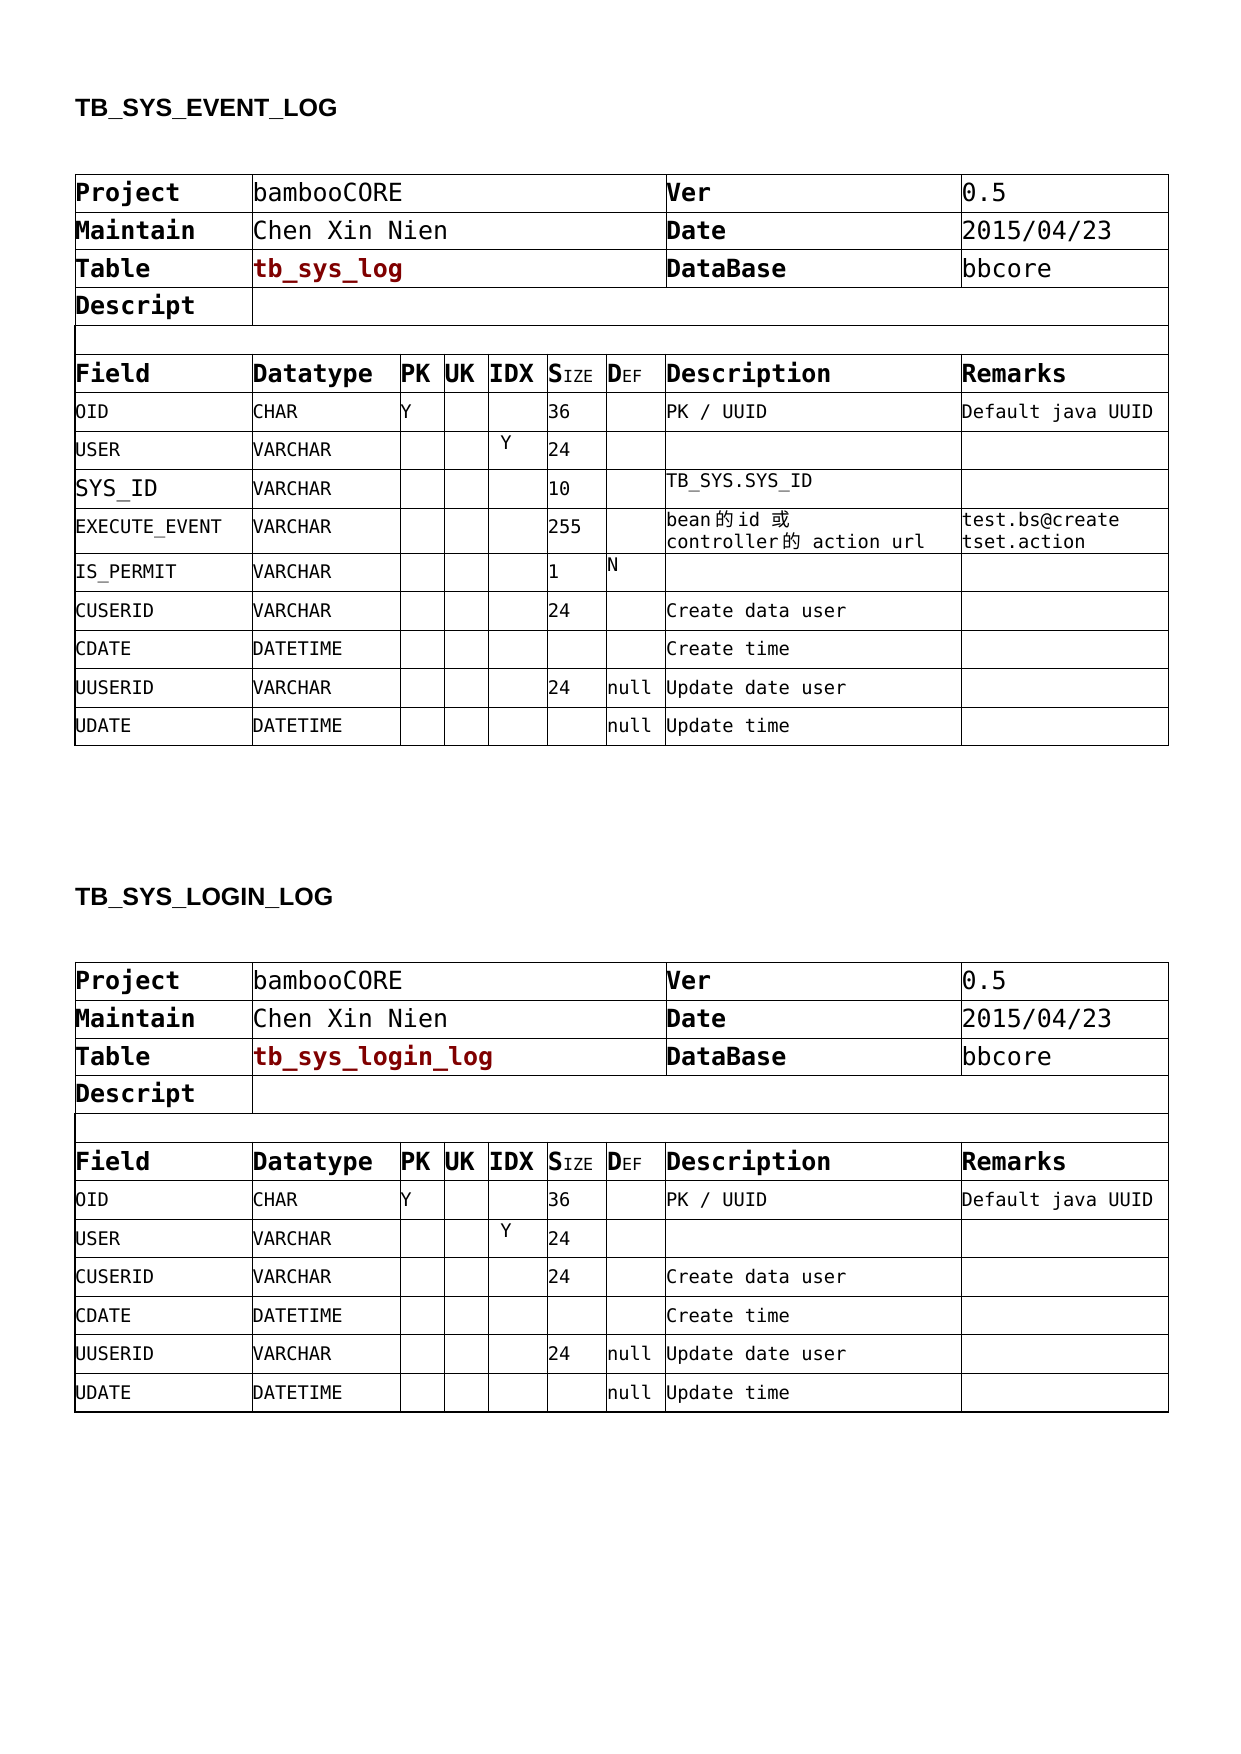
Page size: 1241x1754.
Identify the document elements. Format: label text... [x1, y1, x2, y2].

table_cell PK / UUID [666, 1181, 961, 1219]
table_cell [489, 1374, 547, 1411]
table_header Project [76, 963, 252, 1000]
table_cell Chen Xin Nien [253, 1001, 666, 1037]
table_cell USER [76, 432, 252, 469]
table_cell [401, 509, 444, 552]
table_cell CHAR [253, 1181, 400, 1219]
table_header bambooCORE [253, 175, 666, 212]
table_cell CDATE [76, 1297, 252, 1334]
table_cell VARCHAR [253, 554, 400, 591]
table_cell [489, 1297, 547, 1334]
table_cell bbcore [962, 1039, 1168, 1075]
table_cell Create time [666, 1297, 961, 1334]
table_cell [607, 1220, 665, 1257]
table_cell 36 [548, 1181, 606, 1219]
table_cell DEF [607, 1143, 665, 1180]
subtitle TB_SYS_LOGIN_LOG [75, 877, 1165, 915]
table_cell N [607, 554, 665, 591]
table_cell 24 [548, 1220, 606, 1257]
table_cell [1169, 1113, 1181, 1142]
table_cell Maintain [76, 213, 252, 249]
table_cell [445, 1297, 488, 1334]
table_cell Update time [666, 1374, 961, 1411]
table_cell [489, 592, 547, 629]
table_header Project [76, 175, 252, 212]
table_cell [1169, 1180, 1181, 1219]
table_cell [1175, 1075, 1181, 1113]
table_cell [607, 1181, 665, 1219]
table_cell [666, 1220, 961, 1257]
table_cell 2015/04/23 [962, 213, 1168, 249]
table_cell [76, 1114, 1168, 1142]
table_cell [1169, 392, 1181, 431]
table_cell DATETIME [253, 708, 400, 745]
table_cell [1169, 1219, 1181, 1257]
table_cell null [607, 669, 665, 707]
table_cell Update time [666, 708, 961, 745]
table_cell [962, 554, 1168, 591]
table_cell [1169, 354, 1181, 392]
table_cell PK / UUID [666, 393, 961, 431]
table_cell 24 [548, 1335, 606, 1373]
table_cell Field [76, 1143, 252, 1180]
table_cell [401, 554, 444, 591]
table_cell [962, 669, 1168, 707]
table_cell CUSERID [76, 1258, 252, 1296]
table_cell 24 [548, 432, 606, 469]
table_cell [445, 1181, 488, 1219]
table_cell Date [667, 1001, 961, 1037]
table_cell [445, 470, 488, 508]
table_cell [253, 1076, 1168, 1113]
table_cell [445, 1220, 488, 1257]
table_cell [76, 326, 1168, 353]
table_cell DATETIME [253, 1374, 400, 1411]
table_header [1175, 174, 1181, 212]
table_cell VARCHAR [253, 1258, 400, 1296]
table_cell [401, 1220, 444, 1257]
table_cell [489, 1181, 547, 1219]
table_cell [401, 1335, 444, 1373]
table_cell [1175, 287, 1181, 325]
table_cell IDX [489, 1143, 547, 1180]
table_cell [607, 1258, 665, 1296]
table_cell [607, 631, 665, 668]
table_cell [607, 592, 665, 629]
table_cell Y [401, 1181, 444, 1219]
table_cell EXECUTE_EVENT [76, 509, 252, 552]
table_cell Descript [76, 288, 252, 325]
table_cell Description [666, 1143, 961, 1180]
table_cell Descript [76, 1076, 252, 1113]
table_cell [445, 509, 488, 552]
table_cell Create data user [666, 1258, 961, 1296]
table_cell [1169, 591, 1181, 629]
table_cell [401, 708, 444, 745]
table_cell [253, 288, 1168, 325]
table_cell Remarks [962, 1143, 1168, 1180]
table_cell [1169, 325, 1181, 353]
table_cell [1175, 212, 1181, 249]
table_cell [489, 393, 547, 431]
table_cell USER [76, 1220, 252, 1257]
table_cell [1175, 1000, 1181, 1037]
table_cell Y [489, 432, 547, 469]
table_cell [1169, 707, 1181, 745]
table_cell [1169, 630, 1181, 668]
table_cell [1169, 553, 1181, 591]
table_header bambooCORE [253, 963, 666, 1000]
table_cell [607, 1297, 665, 1334]
table_cell UK [445, 355, 488, 392]
table_cell [548, 631, 606, 668]
table_cell Create data user [666, 592, 961, 629]
table_cell [445, 1374, 488, 1411]
table_cell SIZE [548, 355, 606, 392]
table_cell SIZE [548, 1143, 606, 1180]
table_cell Default java UUID [962, 1181, 1168, 1219]
table_header Ver [667, 963, 961, 1000]
table_cell [401, 1374, 444, 1411]
table_header Ver [667, 175, 961, 212]
table_cell DATETIME [253, 1297, 400, 1334]
table_cell Field [76, 355, 252, 392]
table_cell 24 [548, 669, 606, 707]
table_cell Y [489, 1220, 547, 1257]
table_cell CHAR [253, 393, 400, 431]
table_header 0.5 [962, 175, 1168, 212]
table_cell Datatype [253, 1143, 400, 1180]
table_cell Description [666, 355, 961, 392]
table_cell Maintain [76, 1001, 252, 1037]
table_cell [445, 1258, 488, 1296]
table_cell [1175, 1038, 1181, 1075]
table_cell null [607, 708, 665, 745]
table_cell CUSERID [76, 592, 252, 629]
table_cell 24 [548, 1258, 606, 1296]
table_cell [962, 1258, 1168, 1296]
table_cell VARCHAR [253, 432, 400, 469]
table_cell [489, 631, 547, 668]
table_cell [962, 592, 1168, 629]
table_cell 10 [548, 470, 606, 508]
table_cell [445, 1335, 488, 1373]
table_cell [1169, 668, 1181, 707]
table_cell [607, 470, 665, 508]
table_cell test.bs@create tset.action [962, 509, 1168, 552]
table_cell [489, 708, 547, 745]
table_cell 2015/04/23 [962, 1001, 1168, 1037]
table_cell UDATE [76, 1374, 252, 1411]
subtitle TB_SYS_EVENT_LOG [75, 89, 1165, 127]
table_cell [1169, 1334, 1181, 1373]
table_cell Table [76, 1039, 252, 1075]
table_cell UUSERID [76, 669, 252, 707]
table_cell [489, 509, 547, 552]
table_cell [962, 631, 1168, 668]
table_cell VARCHAR [253, 1220, 400, 1257]
table_cell VARCHAR [253, 509, 400, 552]
table_cell SYS_ID [76, 470, 252, 508]
table_cell OID [76, 1181, 252, 1219]
table_cell bean的id 或 controller的 action url [666, 509, 961, 552]
table_cell DATETIME [253, 631, 400, 668]
table_cell UDATE [76, 708, 252, 745]
table_cell 255 [548, 509, 606, 552]
table_cell 1 [548, 554, 606, 591]
table_cell Update date user [666, 1335, 961, 1373]
table_cell TB_SYS.SYS_ID [666, 470, 961, 508]
table_cell [489, 1258, 547, 1296]
table_cell [962, 1335, 1168, 1373]
table_cell Y [401, 393, 444, 431]
table_cell [607, 509, 665, 552]
table_cell VARCHAR [253, 470, 400, 508]
table_cell Date [667, 213, 961, 249]
table_cell [401, 1258, 444, 1296]
table_cell [401, 669, 444, 707]
table_header 0.5 [962, 963, 1168, 1000]
table_cell [1169, 431, 1181, 469]
table_cell [1175, 249, 1181, 287]
table_cell tb_sys_log [253, 250, 666, 287]
table_cell null [607, 1374, 665, 1411]
table_header [1175, 962, 1181, 1000]
table_cell [962, 1374, 1168, 1411]
table_cell [445, 393, 488, 431]
table_cell [1169, 508, 1181, 552]
table_cell [445, 631, 488, 668]
table_cell CDATE [76, 631, 252, 668]
table_cell bbcore [962, 250, 1168, 287]
table_cell [1169, 1142, 1181, 1180]
table_cell [401, 631, 444, 668]
table_cell Chen Xin Nien [253, 213, 666, 249]
table_cell [962, 470, 1168, 508]
table_cell [1169, 1296, 1181, 1334]
table_cell UK [445, 1143, 488, 1180]
table_cell [489, 554, 547, 591]
table_cell PK [401, 1143, 444, 1180]
table_cell [489, 470, 547, 508]
table_cell null [607, 1335, 665, 1373]
table_cell VARCHAR [253, 669, 400, 707]
table_cell [1169, 1257, 1181, 1296]
table_cell [1169, 1373, 1181, 1411]
table_cell DataBase [667, 1039, 961, 1075]
table_cell Default java UUID [962, 393, 1168, 431]
table_cell VARCHAR [253, 1335, 400, 1373]
table_cell [489, 1335, 547, 1373]
table_cell DEF [607, 355, 665, 392]
table_cell Remarks [962, 355, 1168, 392]
table_cell 36 [548, 393, 606, 431]
table_cell VARCHAR [253, 592, 400, 629]
table_cell DataBase [667, 250, 961, 287]
table_cell IS_PERMIT [76, 554, 252, 591]
table_cell [962, 432, 1168, 469]
table_cell 24 [548, 592, 606, 629]
table_cell [445, 432, 488, 469]
table_cell UUSERID [76, 1335, 252, 1373]
table_cell [666, 432, 961, 469]
table_cell tb_sys_login_log [253, 1039, 666, 1075]
table_cell PK [401, 355, 444, 392]
table_cell [401, 592, 444, 629]
table_cell [1169, 469, 1181, 508]
table_cell [445, 669, 488, 707]
table_cell [548, 708, 606, 745]
table_cell [548, 1297, 606, 1334]
table_cell [962, 1220, 1168, 1257]
table_cell [962, 708, 1168, 745]
table_cell [445, 592, 488, 629]
table_cell [666, 554, 961, 591]
table_cell Update date user [666, 669, 961, 707]
table_cell [607, 393, 665, 431]
table_cell [445, 554, 488, 591]
table_cell OID [76, 393, 252, 431]
table_cell Table [76, 250, 252, 287]
table_cell [401, 432, 444, 469]
table_cell [401, 1297, 444, 1334]
table_cell [607, 432, 665, 469]
table_cell [548, 1374, 606, 1411]
table_cell [401, 470, 444, 508]
table_cell [445, 708, 488, 745]
table_cell Create time [666, 631, 961, 668]
table_cell [962, 1297, 1168, 1334]
table_cell Datatype [253, 355, 400, 392]
table_cell [489, 669, 547, 707]
table_cell IDX [489, 355, 547, 392]
